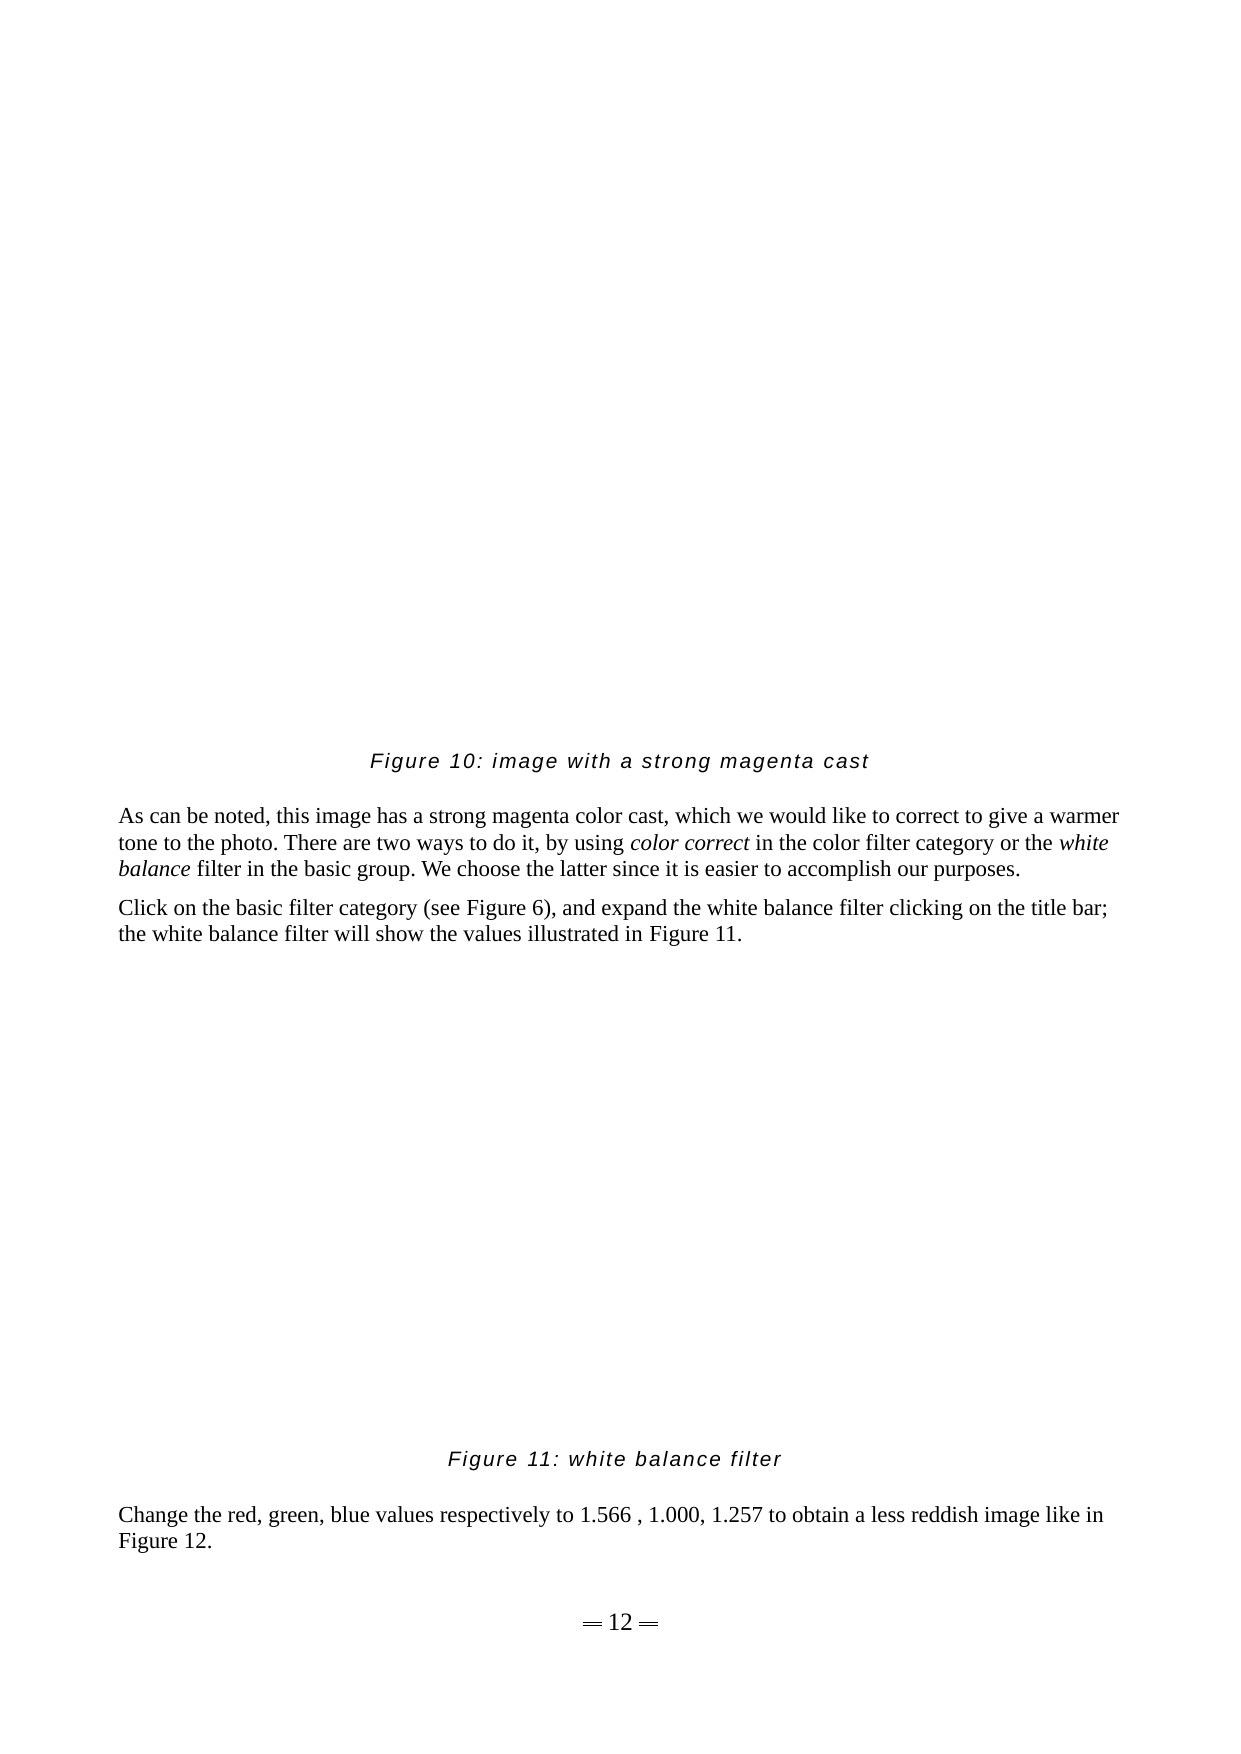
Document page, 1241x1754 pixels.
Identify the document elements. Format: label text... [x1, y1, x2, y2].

text Change the red, green, blue values respectively to 1.566 , 1.000, 1.257 to obtain a less reddish image like in Figure 12. [118, 1076, 1122, 1553]
text Figure 10: image with a strong magenta cast [118, 130, 1122, 773]
text [118, 118, 1122, 130]
text Click on the basic filter category (see Figure 6), and expand the white balance filter clicking on the title bar; the white balance filter will show the values illustrated in Figure 11. [118, 894, 1122, 947]
text Figure 11: white balance filter [389, 1094, 841, 1471]
text As can be noted, this image has a strong magenta color cast, which we would like to correct to give a warmer tone to the photo. There are two ways to do it, by using color correct in the color filter category or the white balance filter in the basic group. We choose the latter since it is easier to accomplish our purposes. [118, 773, 1122, 881]
